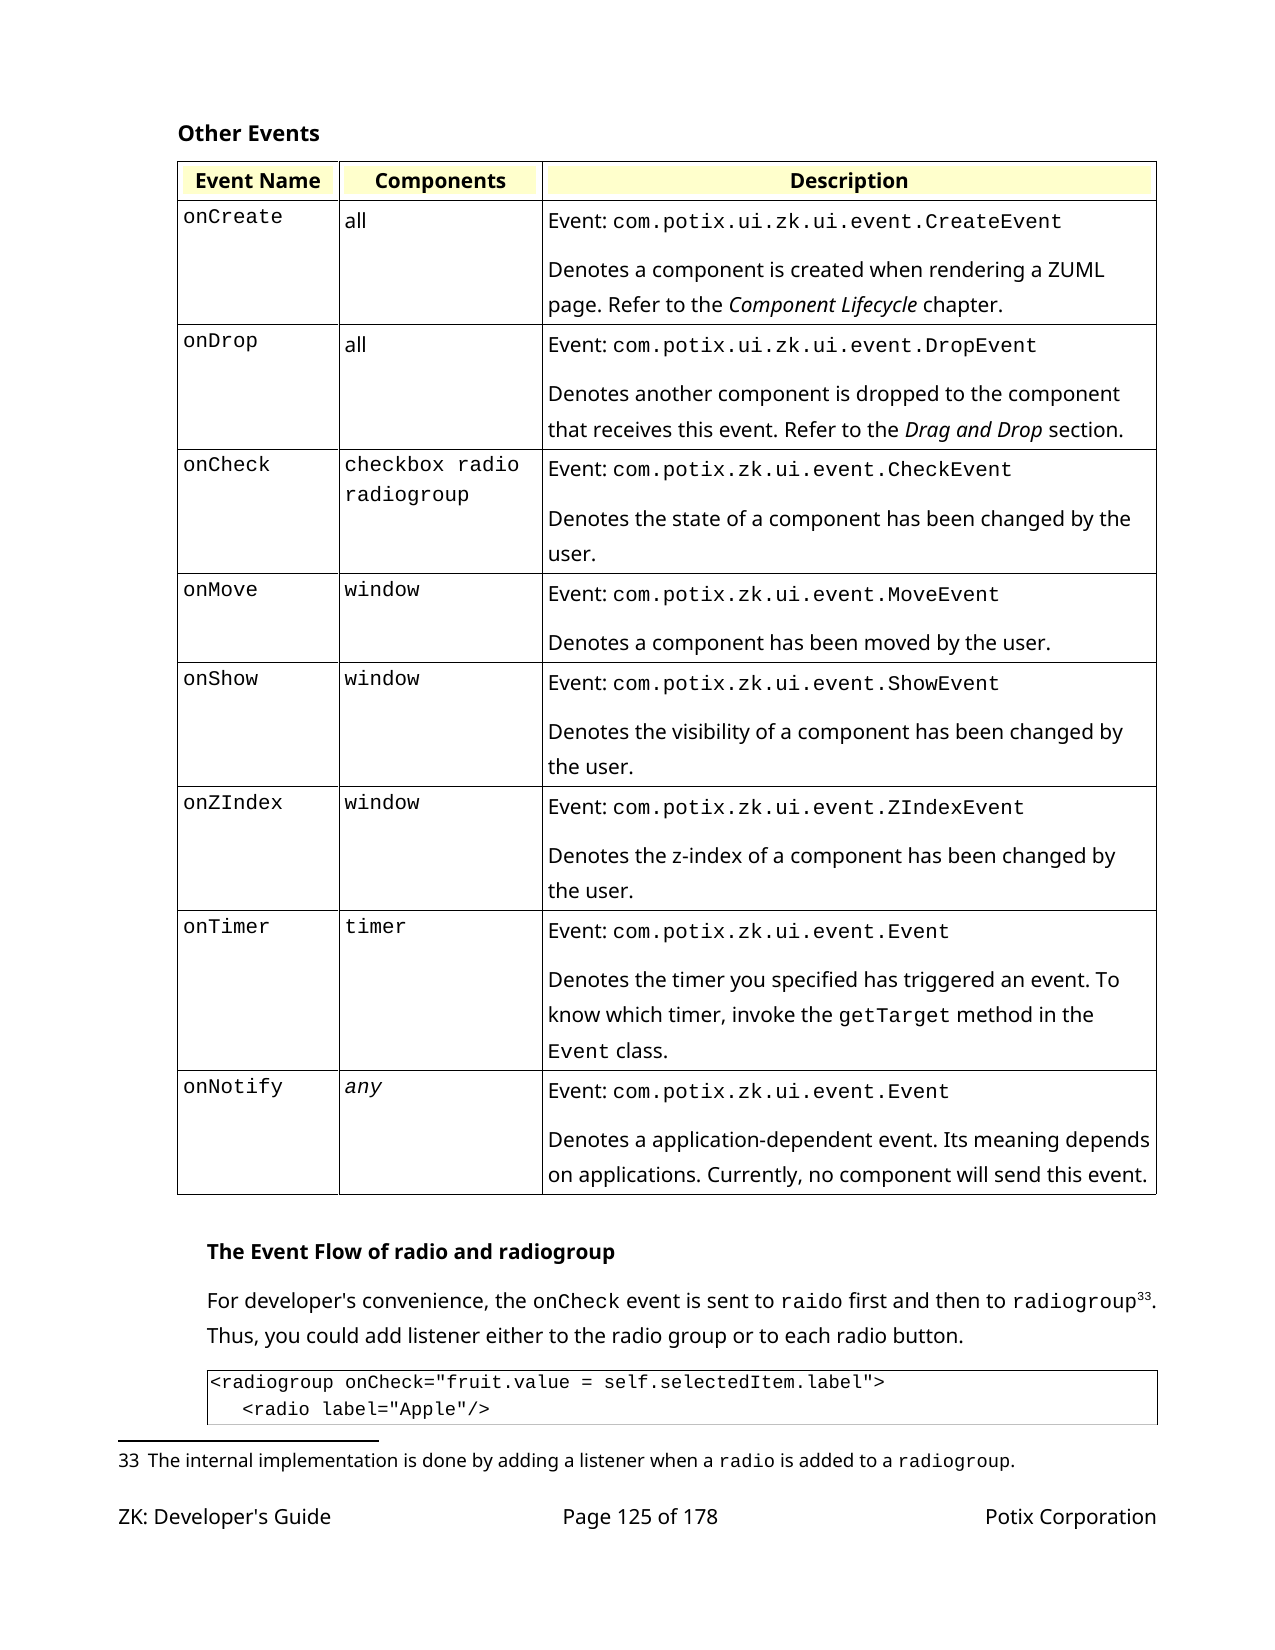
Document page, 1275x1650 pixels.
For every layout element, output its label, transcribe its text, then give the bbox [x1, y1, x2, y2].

table_cell onZIndex [178, 787, 338, 910]
text The internal implementation is done by adding a listener when a radio is added to a radiogroup. [118, 1447, 1157, 1473]
table_cell all [340, 325, 542, 449]
subtitle The Event Flow of radio and radiogroup [207, 1237, 1157, 1265]
table_cell onCreate [178, 201, 338, 324]
table_cell Event: com.potix.zk.ui.event.Event Denotes a application-dependent event. Its meaning depends on applications. Currently, no component will send this event. [543, 1071, 1156, 1194]
table_cell window [340, 787, 542, 910]
table_cell onTimer [178, 911, 338, 1070]
table_cell checkbox radio radiogroup [340, 450, 542, 573]
table_cell Event: com.potix.ui.zk.ui.event.CreateEvent Denotes a component is created when rendering a ZUML page. Refer to the Component Lifecycle chapter. [543, 201, 1156, 324]
table_cell any [340, 1071, 542, 1194]
text For developer's convenience, the onCheck event is sent to raido first and then to radiogroup. Thus, you could add listener either to the radio group or to each radio button. [207, 1286, 1157, 1349]
table_cell onMove [178, 574, 338, 662]
table_cell Event: com.potix.zk.ui.event.CheckEvent Denotes the state of a component has been changed by the user. [543, 450, 1156, 573]
table_header Description [543, 162, 1156, 200]
table_cell window [340, 663, 542, 786]
text <radio label="Apple"/> [208, 1397, 1157, 1424]
table_cell Event: com.potix.zk.ui.event.MoveEvent Denotes a component has been moved by the user. [543, 574, 1156, 662]
table_cell onShow [178, 663, 338, 786]
subtitle Other Events [177, 118, 1157, 148]
table_cell onCheck [178, 450, 338, 573]
table_header Components [340, 162, 542, 200]
table_cell timer [340, 911, 542, 1070]
table_cell onNotify [178, 1071, 338, 1194]
table_cell window [340, 574, 542, 662]
text <radiogroup onCheck="fruit.value = self.selectedItem.label"> [208, 1371, 1157, 1394]
table_header Event Name [178, 162, 338, 200]
table_cell all [340, 201, 542, 324]
table_cell Event: com.potix.zk.ui.event.ShowEvent Denotes the visibility of a component has been changed by the user. [543, 663, 1156, 786]
table_cell Event: com.potix.zk.ui.event.ZIndexEvent Denotes the z-index of a component has been changed by the user. [543, 787, 1156, 910]
table_cell Event: com.potix.zk.ui.event.Event Denotes the timer you specified has triggered an event. To know which timer, invoke the getTarget method in the Event class. [543, 911, 1156, 1070]
table_cell Event: com.potix.ui.zk.ui.event.DropEvent Denotes another component is dropped to the component that receives this event. Refer to the Drag and Drop section. [543, 325, 1156, 449]
table_cell onDrop [178, 325, 338, 449]
